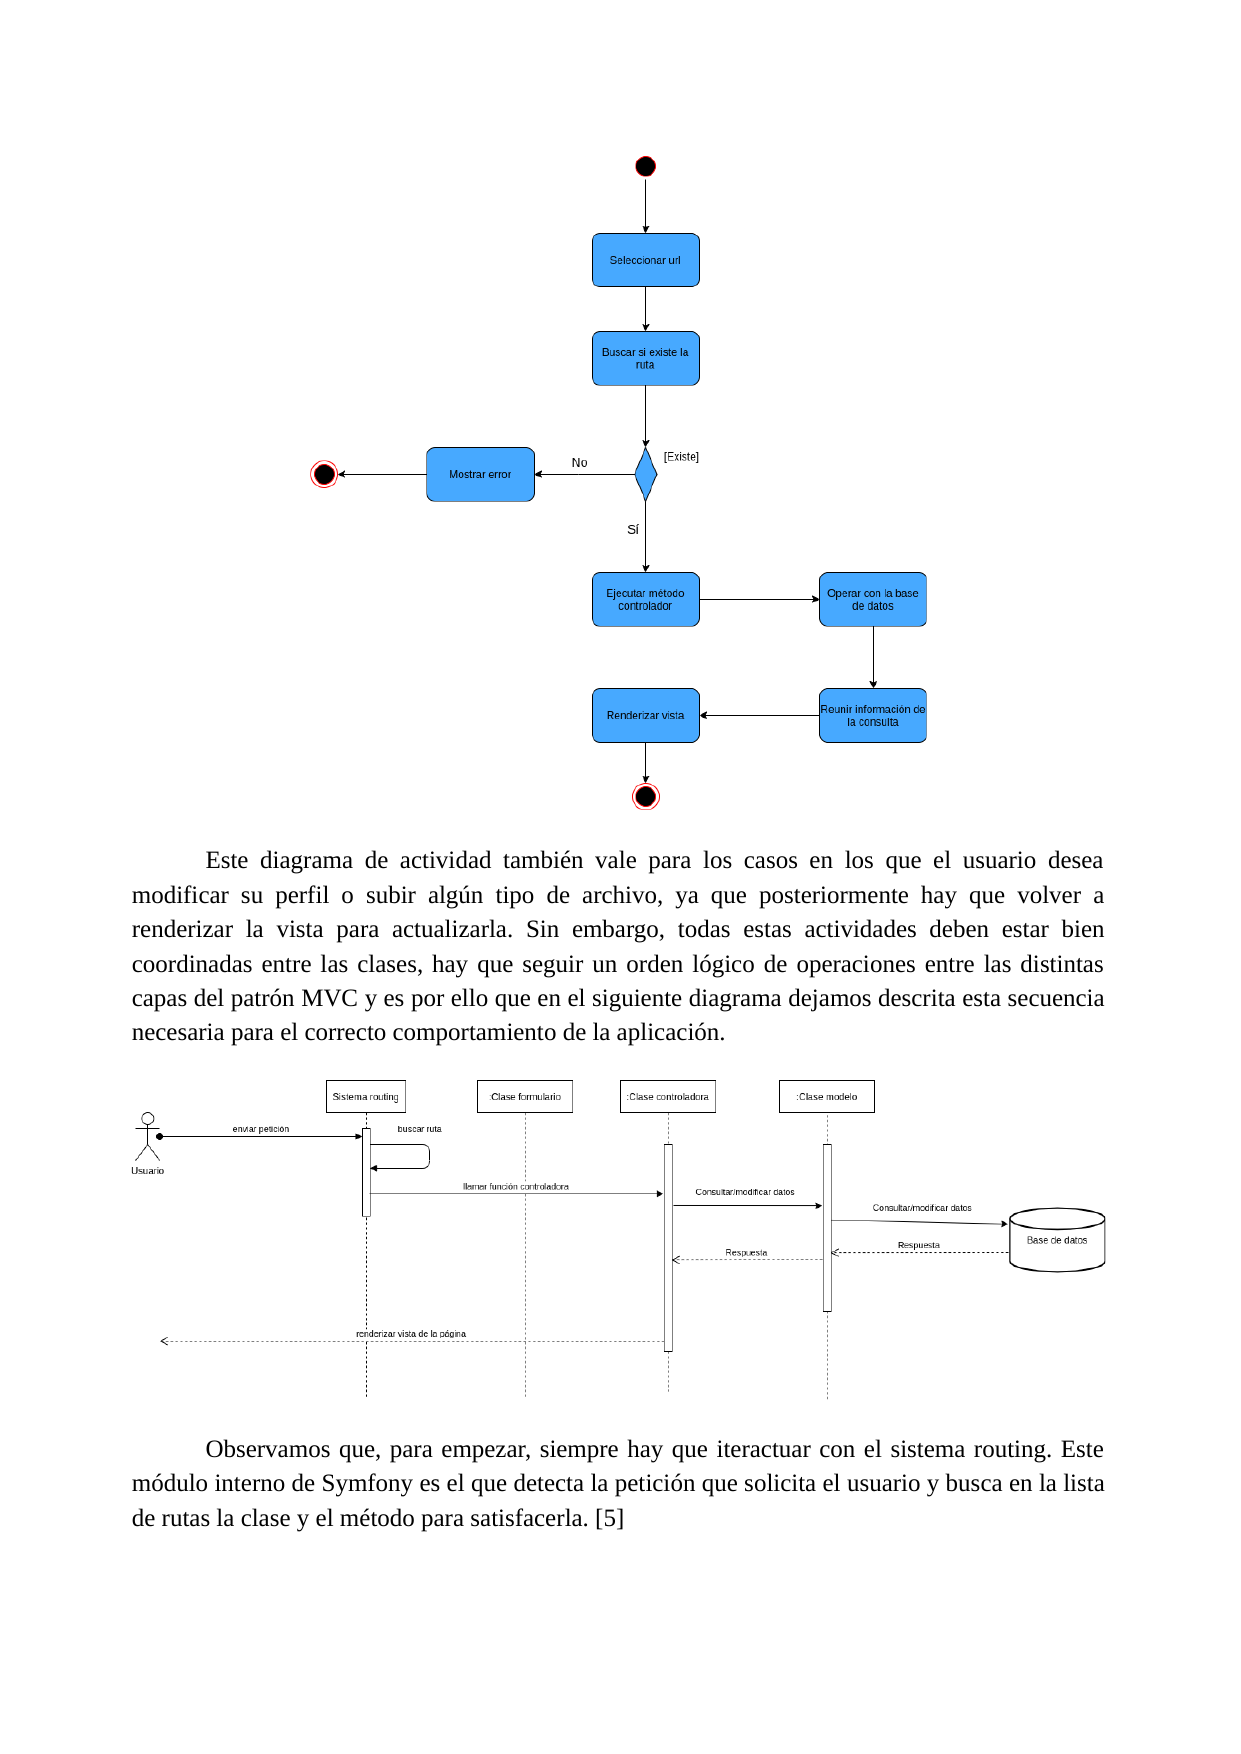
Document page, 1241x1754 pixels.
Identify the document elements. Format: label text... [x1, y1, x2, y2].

text Este diagrama de actividad también vale para los casos en los que el usuario desea modificar su perfil o subir algún tipo de archivo, ya que posteriormente hay que volver a renderizar la vista para actualizarla. Sin embargo, todas estas actividades deben estar bien coordinadas entre las clases, hay que seguir un orden lógico de operaciones entre las distintas capas del patrón MVC y es por ello que en el siguiente diagrama dejamos descrita esta secuencia necesaria para el correcto comportamiento de la aplicación. [132, 840, 1106, 1046]
picture [310, 152, 927, 810]
text Observamos que, para empezar, siempre hay que iteractuar con el sistema routing. Este módulo interno de Symfony es el que detecta la petición que solicita el usuario y busca en la lista de rutas la clase y el método para satisfacerla. [5] [132, 1428, 1106, 1532]
picture [131, 1080, 1106, 1400]
